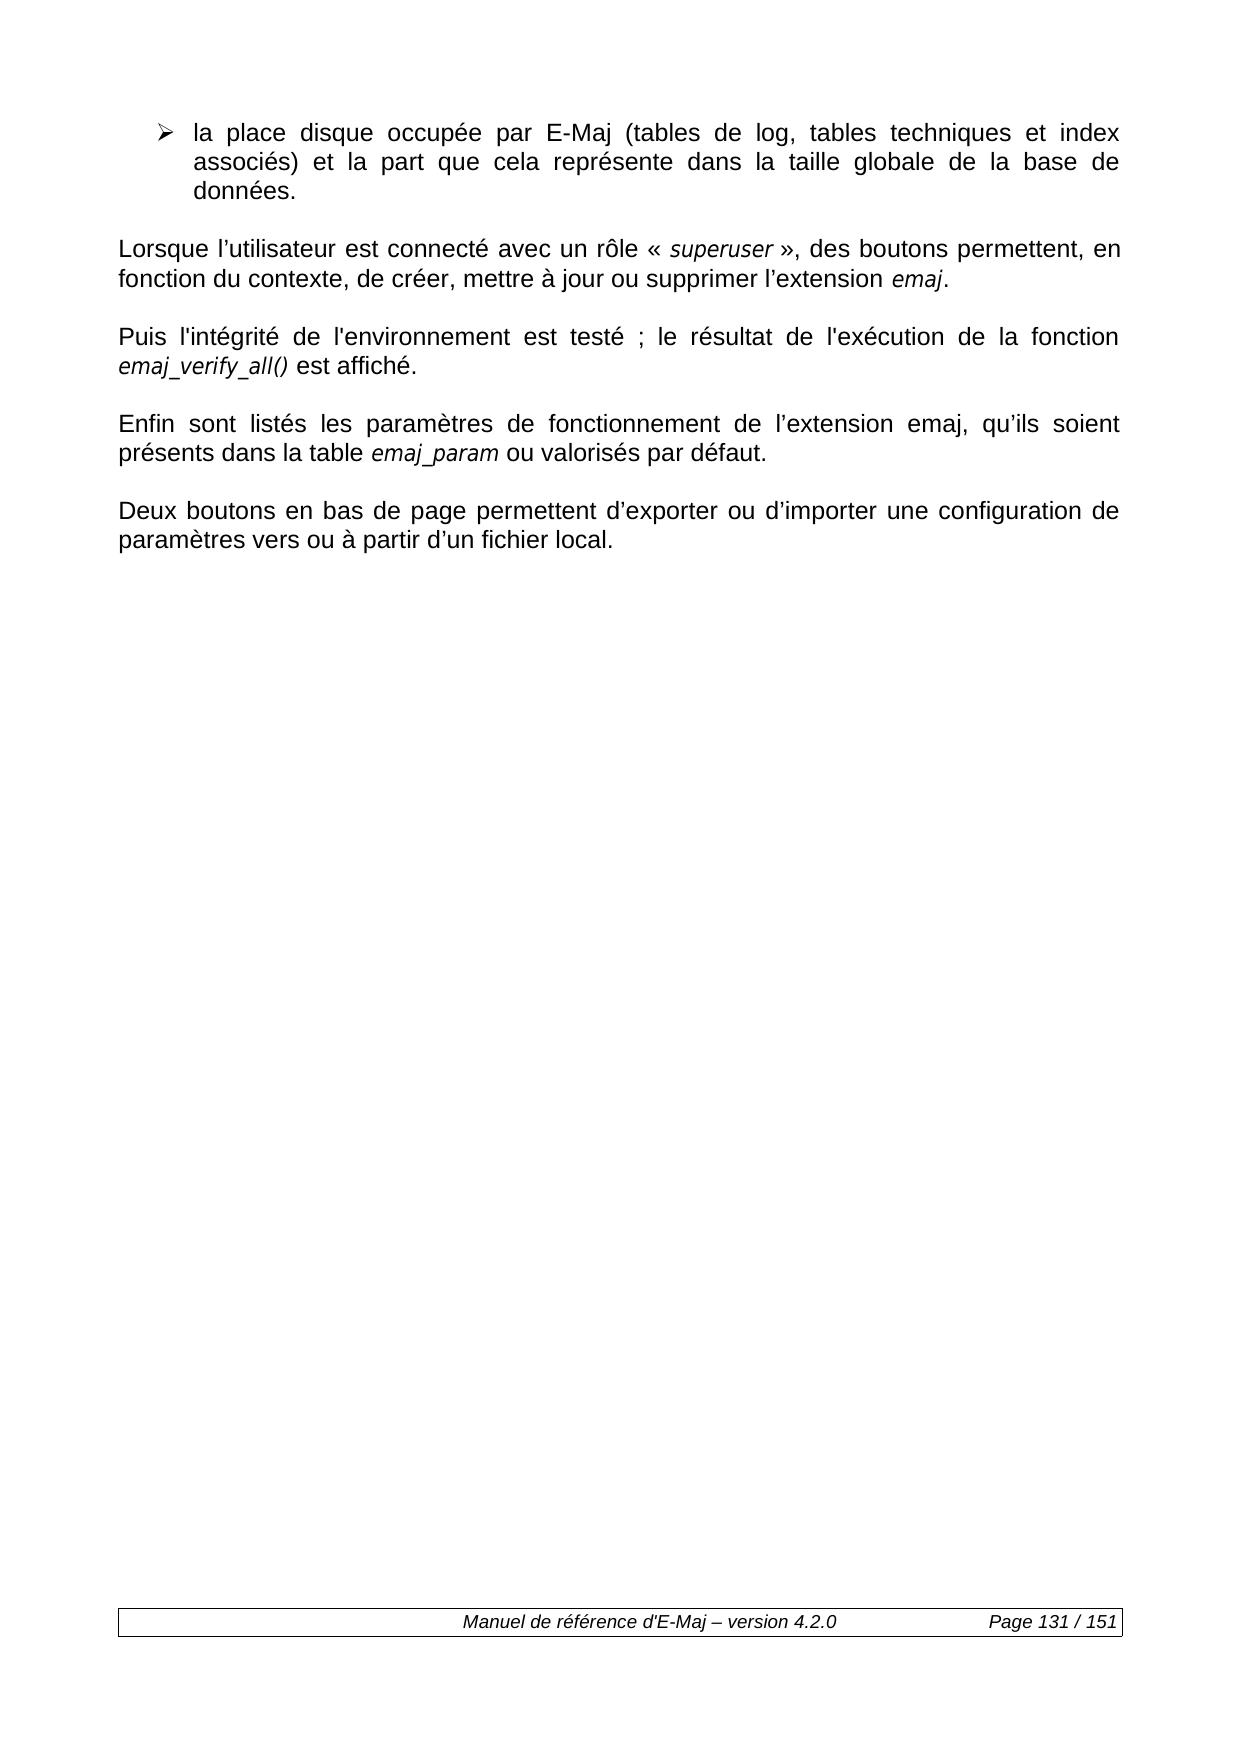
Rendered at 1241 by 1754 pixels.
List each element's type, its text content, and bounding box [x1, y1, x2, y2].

text Deux boutons en bas de page permettent d’exporter ou d’importer une configuration de paramètres vers ou à partir d’un fichier local. [118, 496, 1122, 554]
text Puis l'intégrité de l'environnement est testé ; le résultat de l'exécution de la fonction emaj_verify_all() est affiché. [118, 322, 1122, 380]
list la place disque occupée par E-Maj (tables de log, tables techniques et index associés) et la part que cela représente dans la taille globale de la base de données. [156, 118, 1122, 205]
text Lorsque l’utilisateur est connecté avec un rôle « superuser », des boutons permettent, en fonction du contexte, de créer, mettre à jour ou supprimer l’extension emaj. [118, 234, 1122, 292]
text Enfin sont listés les paramètres de fonctionnement de l’extension emaj, qu’ils soient présents dans la table emaj_param ou valorisés par défaut. [118, 409, 1122, 467]
